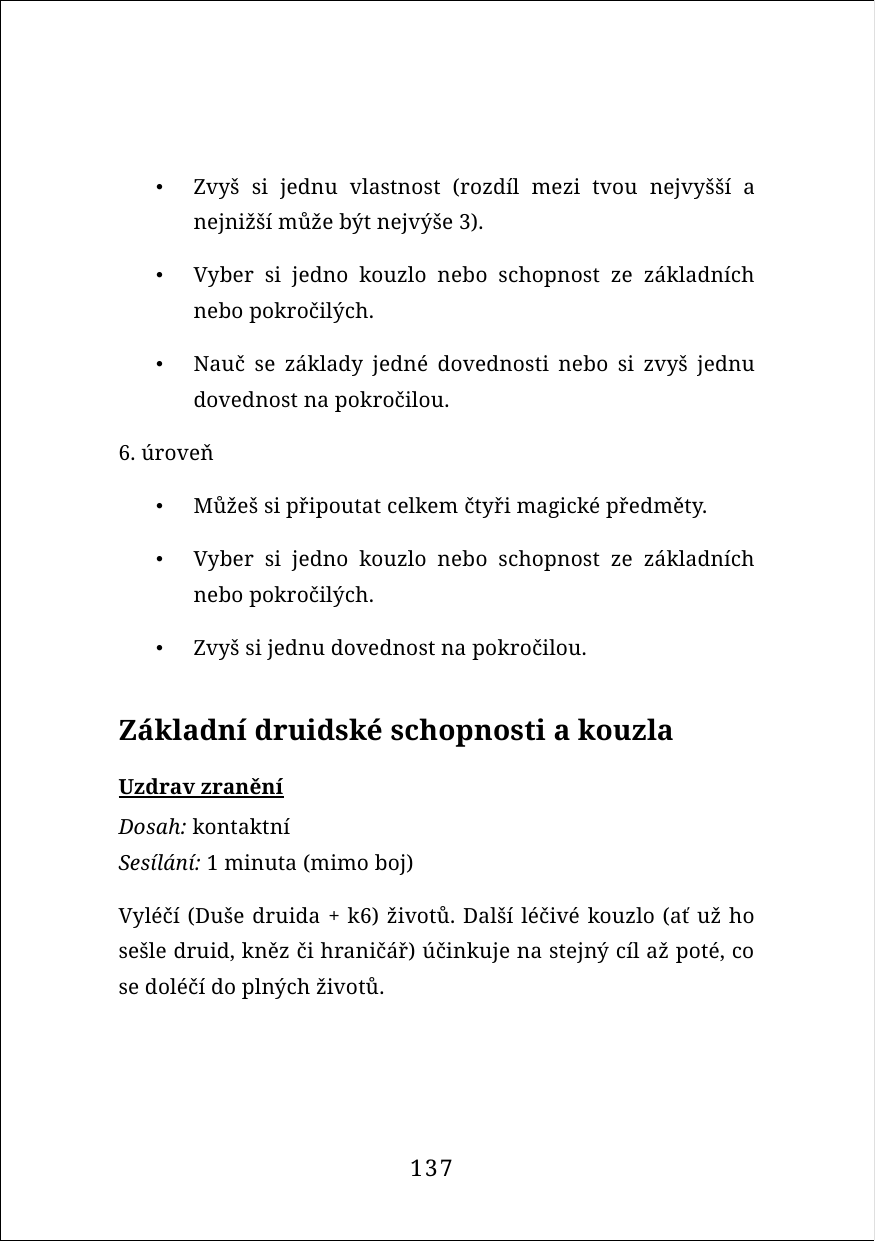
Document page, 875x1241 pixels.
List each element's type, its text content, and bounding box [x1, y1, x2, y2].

list Zvyš si jednu dovednost na pokročilou. [156, 633, 756, 662]
text 6. úroveň [118, 438, 756, 466]
list Nauč se základy jedné dovednosti nebo si zvyš jednu dovednost na pokročilou. [156, 349, 756, 413]
text Dosah: kontaktní Sesílání: 1 minuta (mimo boj) [118, 812, 756, 876]
list Můžeš si připoutat celkem čtyři magické předměty. [156, 491, 756, 520]
list Zvyš si jednu vlastnost (rozdíl mezi tvou nejvyšší a nejnižší může být nejvýše 3). [156, 172, 756, 236]
list Vyber si jedno kouzlo nebo schopnost ze základních nebo pokročilých. [156, 261, 756, 324]
list Vyber si jedno kouzlo nebo schopnost ze základních nebo pokročilých. [156, 544, 756, 608]
subtitle Základní druidské schopnosti a kouzla [118, 710, 756, 748]
text Vyléčí (Duše druida + k6) životů. Další léčivé kouzlo (ať už ho sešle druid, kněz či hraničář) účinkuje na stejný cíl až poté, co se doléčí do plných životů. [118, 901, 756, 1001]
subtitle Uzdrav zranění [118, 772, 756, 801]
